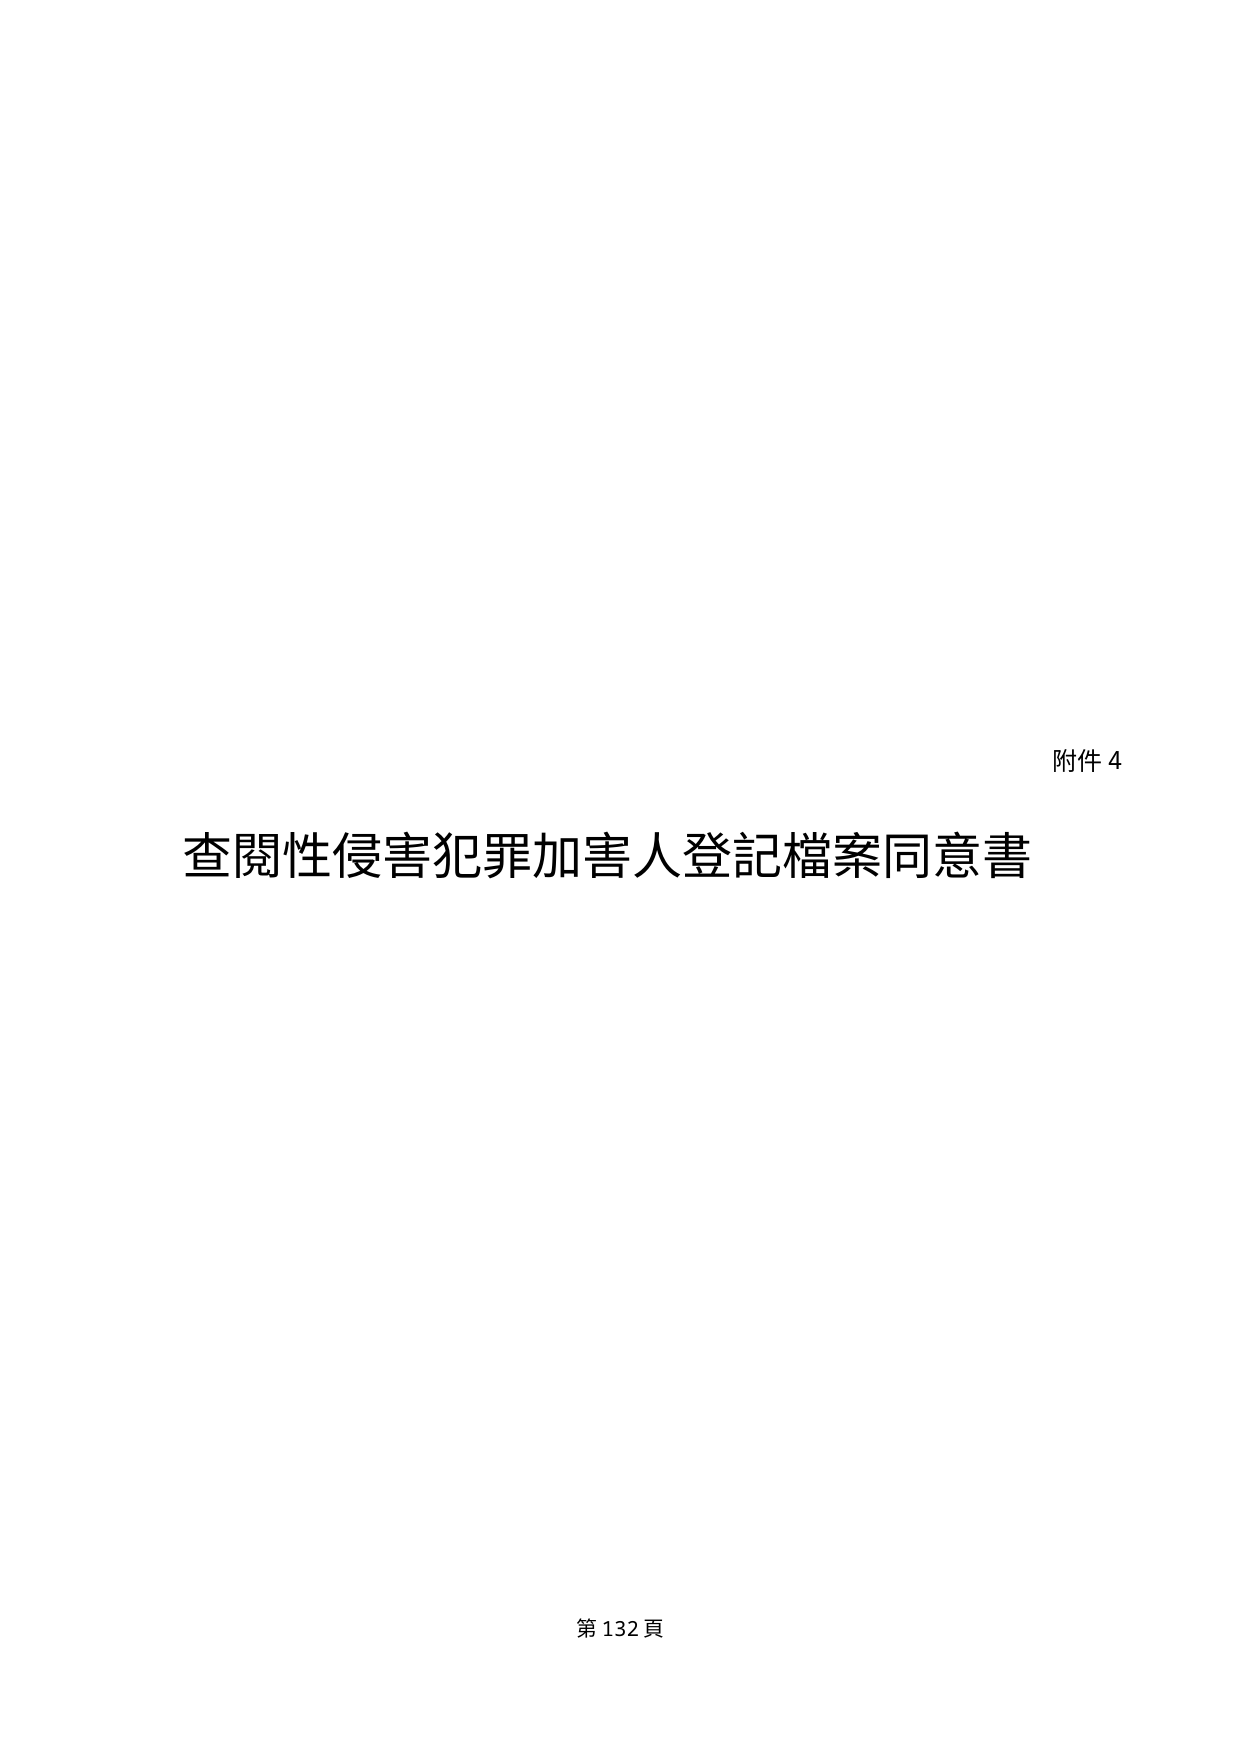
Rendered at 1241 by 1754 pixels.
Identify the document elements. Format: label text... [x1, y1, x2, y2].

text 附件4 [118, 718, 1122, 781]
text 查閱性侵害犯罪加害人登記檔案同意書 [118, 791, 1122, 895]
